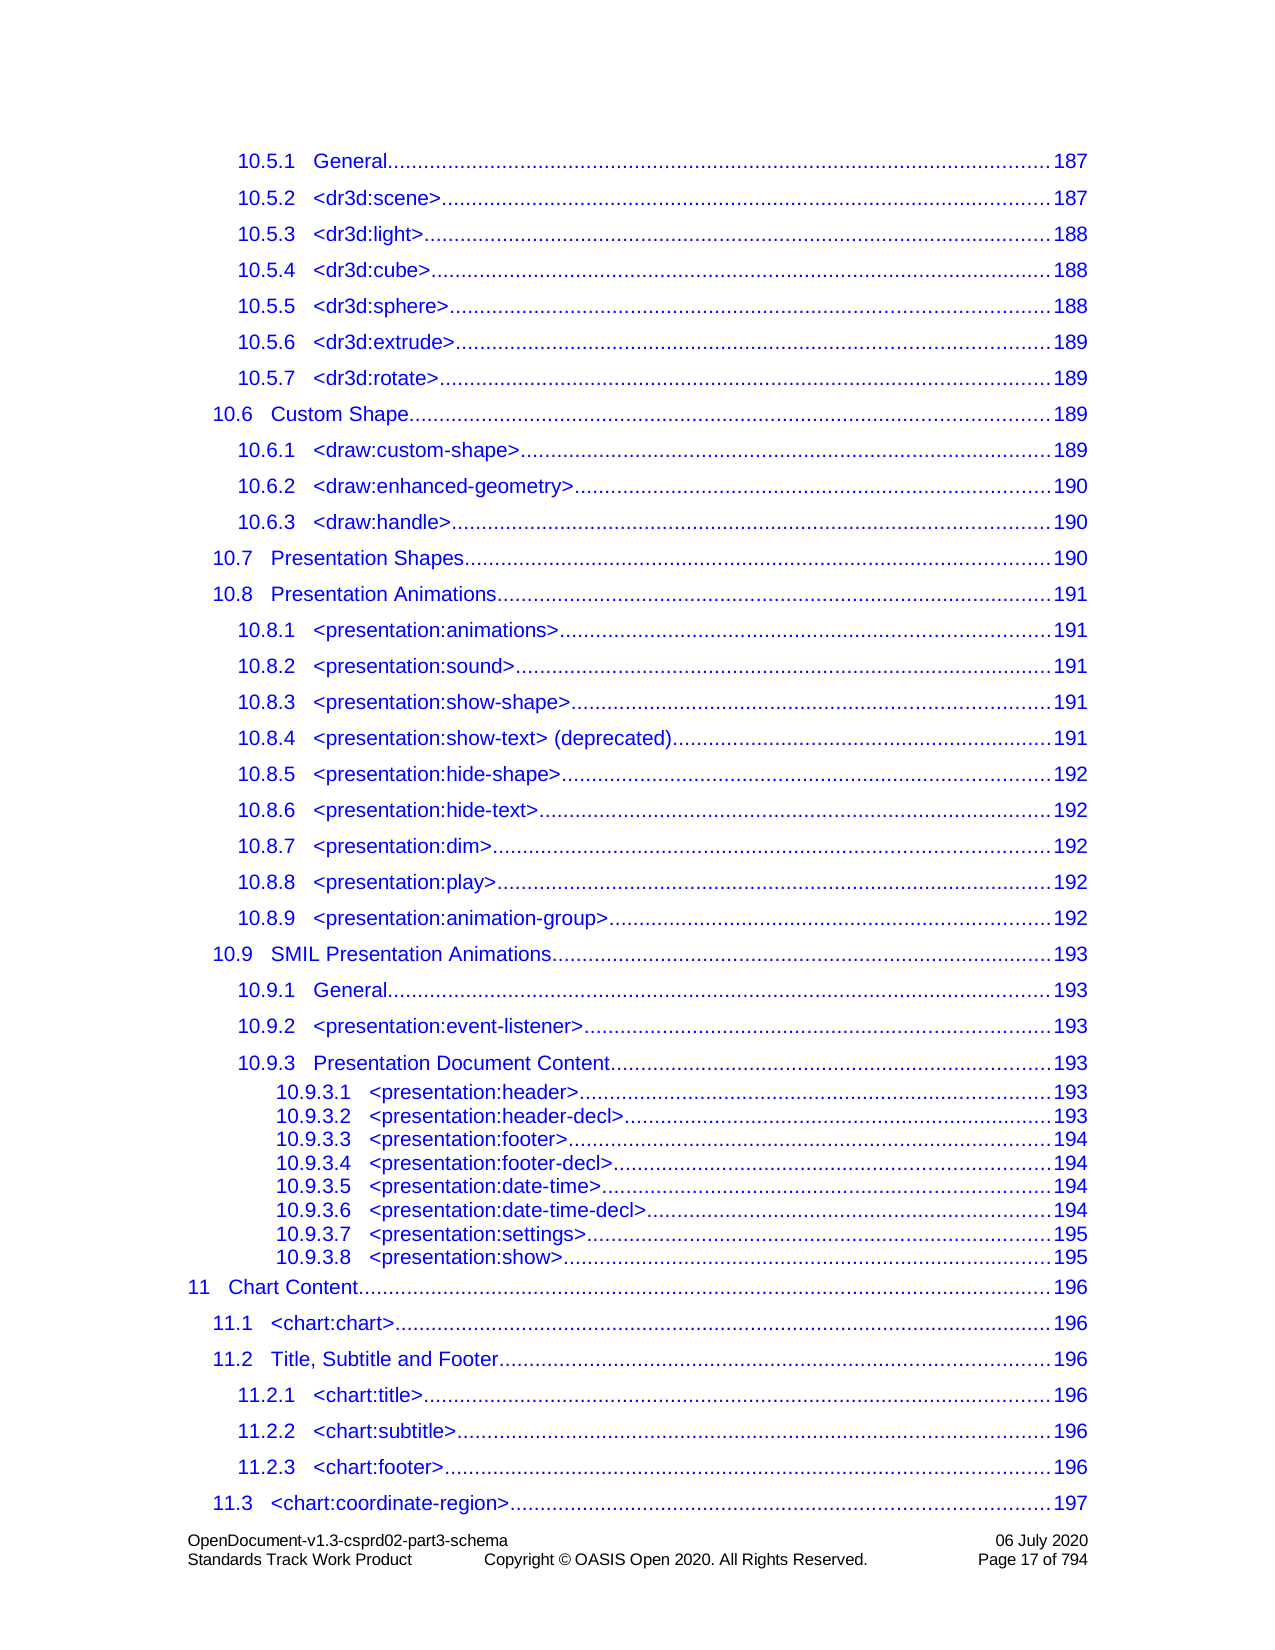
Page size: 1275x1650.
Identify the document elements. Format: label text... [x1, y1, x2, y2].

text 10.8.4 <presentation:show-text> (deprecated) 191 [237, 727, 1088, 750]
text 10.9.3 Presentation Document Content 193 [237, 1051, 1088, 1074]
text 10.8.8 <presentation:play> 192 [237, 871, 1088, 894]
text 11.1 <chart:chart> 196 [212, 1311, 1088, 1335]
text 10.9.3.4 <presentation:footer-decl> 194 [276, 1151, 1088, 1175]
text 10.5.4 <dr3d:cube> 188 [237, 258, 1088, 282]
text 10.8.5 <presentation:hide-shape> 192 [237, 763, 1088, 786]
text 10.8.7 <presentation:dim> 192 [237, 835, 1088, 858]
text 10.6.2 <draw:enhanced-geometry> 190 [237, 474, 1088, 498]
text 10.5.3 <dr3d:light> 188 [237, 222, 1088, 246]
text 10.8.1 <presentation:animations> 191 [237, 618, 1088, 642]
text 10.9.3.1 <presentation:header> 193 [276, 1081, 1088, 1104]
text 10.9.1 General 193 [237, 979, 1088, 1002]
text 10.9.3.6 <presentation:date-time-decl> 194 [276, 1198, 1088, 1222]
text 10.8.2 <presentation:sound> 191 [237, 654, 1088, 678]
text 10.9.3.2 <presentation:header-decl> 193 [276, 1104, 1088, 1128]
text 10.8.3 <presentation:show-shape> 191 [237, 691, 1088, 714]
text 10.6.3 <draw:handle> 190 [237, 510, 1088, 534]
text 10.7 Presentation Shapes 190 [212, 546, 1088, 570]
text 11.2.2 <chart:subtitle> 196 [237, 1419, 1088, 1443]
text 11.2.3 <chart:footer> 196 [237, 1456, 1088, 1479]
text 10.9.2 <presentation:event-listener> 193 [237, 1015, 1088, 1038]
text 10.9.3.7 <presentation:settings> 195 [276, 1222, 1088, 1246]
text 10.9 SMIL Presentation Animations 193 [212, 943, 1088, 966]
text 10.6 Custom Shape 189 [212, 402, 1088, 426]
text 10.5.5 <dr3d:sphere> 188 [237, 294, 1088, 318]
text 10.9.3.3 <presentation:footer> 194 [276, 1128, 1088, 1151]
text 10.9.3.8 <presentation:show> 195 [276, 1246, 1088, 1269]
text 11.2.1 <chart:title> 196 [237, 1383, 1088, 1407]
text 10.8.6 <presentation:hide-text> 192 [237, 799, 1088, 822]
text 10.8 Presentation Animations 191 [212, 582, 1088, 606]
text 11.3 <chart:coordinate-region> 197 [212, 1492, 1088, 1515]
text 10.9.3.5 <presentation:date-time> 194 [276, 1175, 1088, 1198]
text 10.6.1 <draw:custom-shape> 189 [237, 438, 1088, 462]
text 10.5.7 <dr3d:rotate> 189 [237, 366, 1088, 390]
text 11 Chart Content 196 [187, 1275, 1088, 1299]
text 10.5.2 <dr3d:scene> 187 [237, 186, 1088, 209]
text 10.8.9 <presentation:animation-group> 192 [237, 907, 1088, 930]
text 10.5.1 General 187 [237, 150, 1088, 173]
text 10.5.6 <dr3d:extrude> 189 [237, 330, 1088, 354]
text 11.2 Title, Subtitle and Footer 196 [212, 1347, 1088, 1371]
